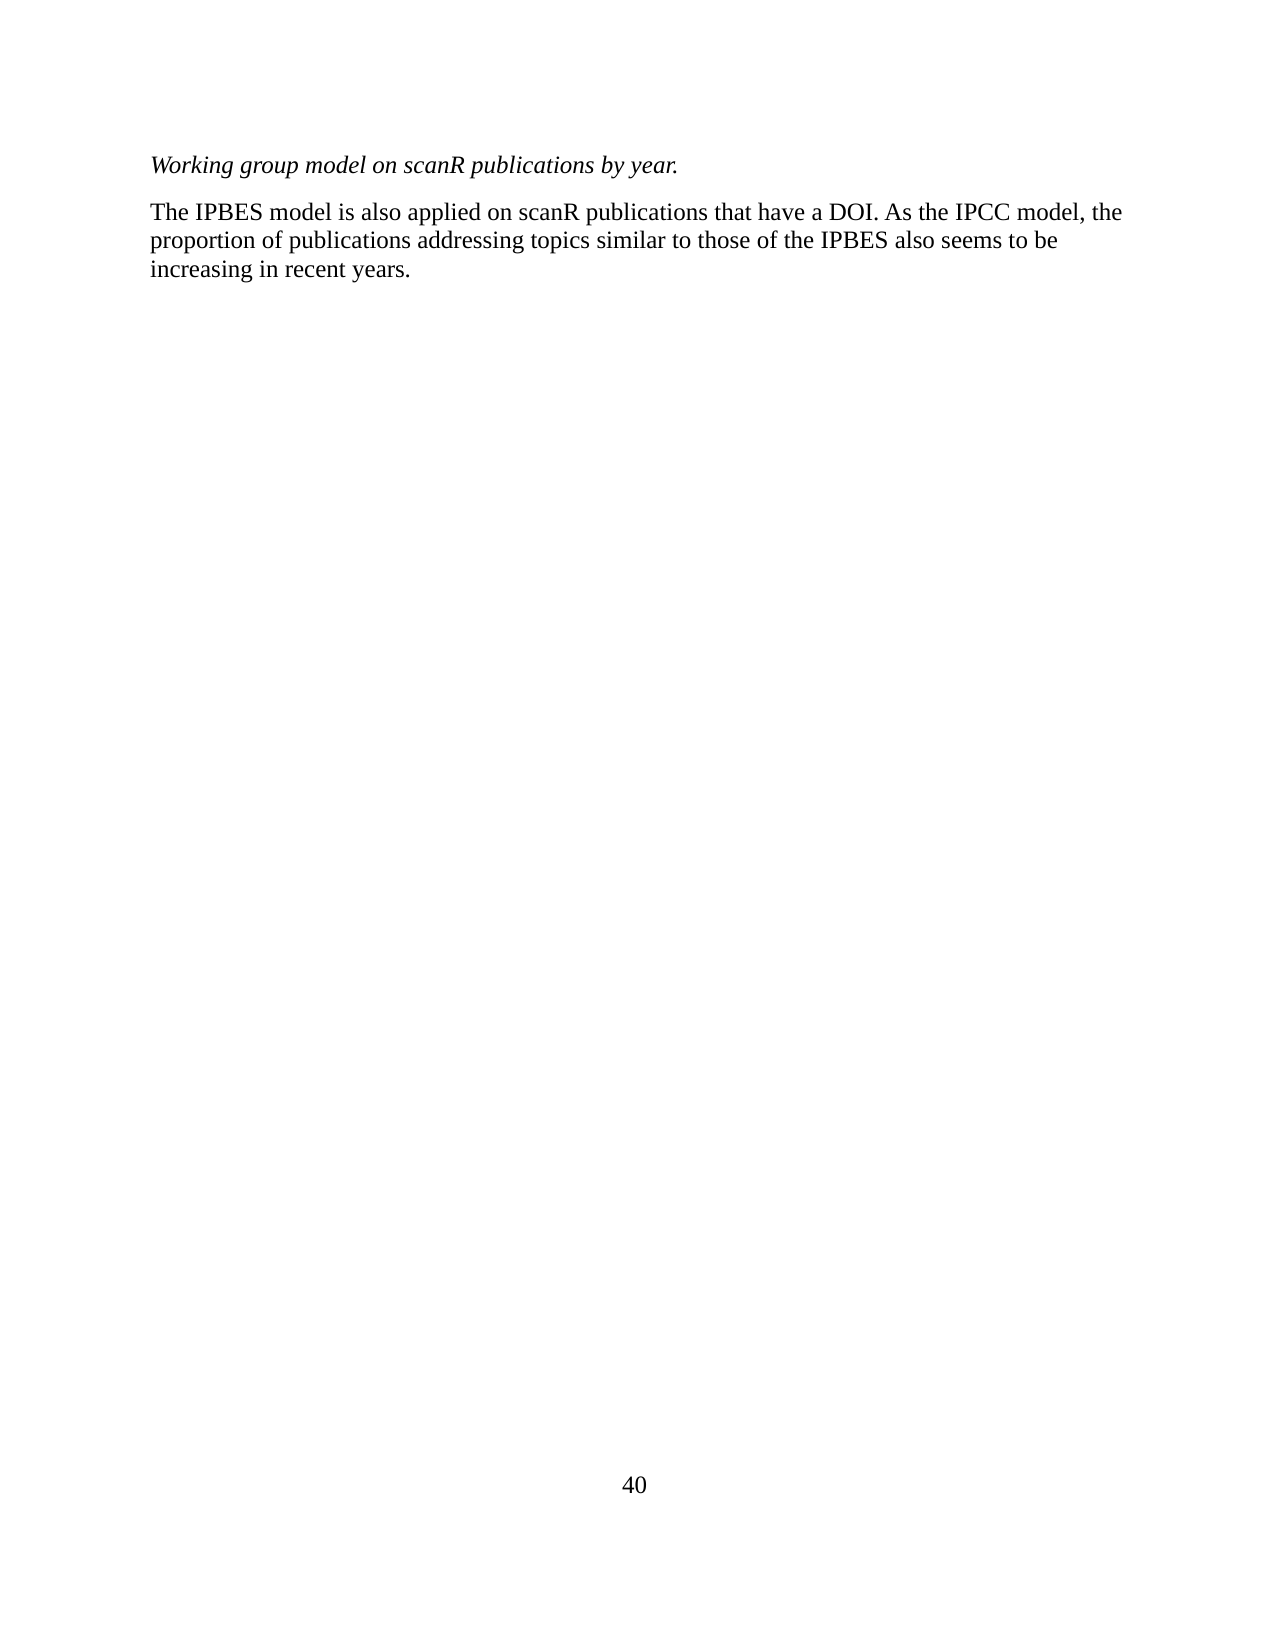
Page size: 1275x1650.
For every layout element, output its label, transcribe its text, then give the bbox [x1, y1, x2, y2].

text The IPBES model is also applied on scanR publications that have a DOI. As the IPCC model, the proportion of publications addressing topics similar to those of the IPBES also seems to be increasing in recent years. [150, 197, 1125, 283]
text Working group model on scanR publications by year. [150, 150, 1125, 179]
